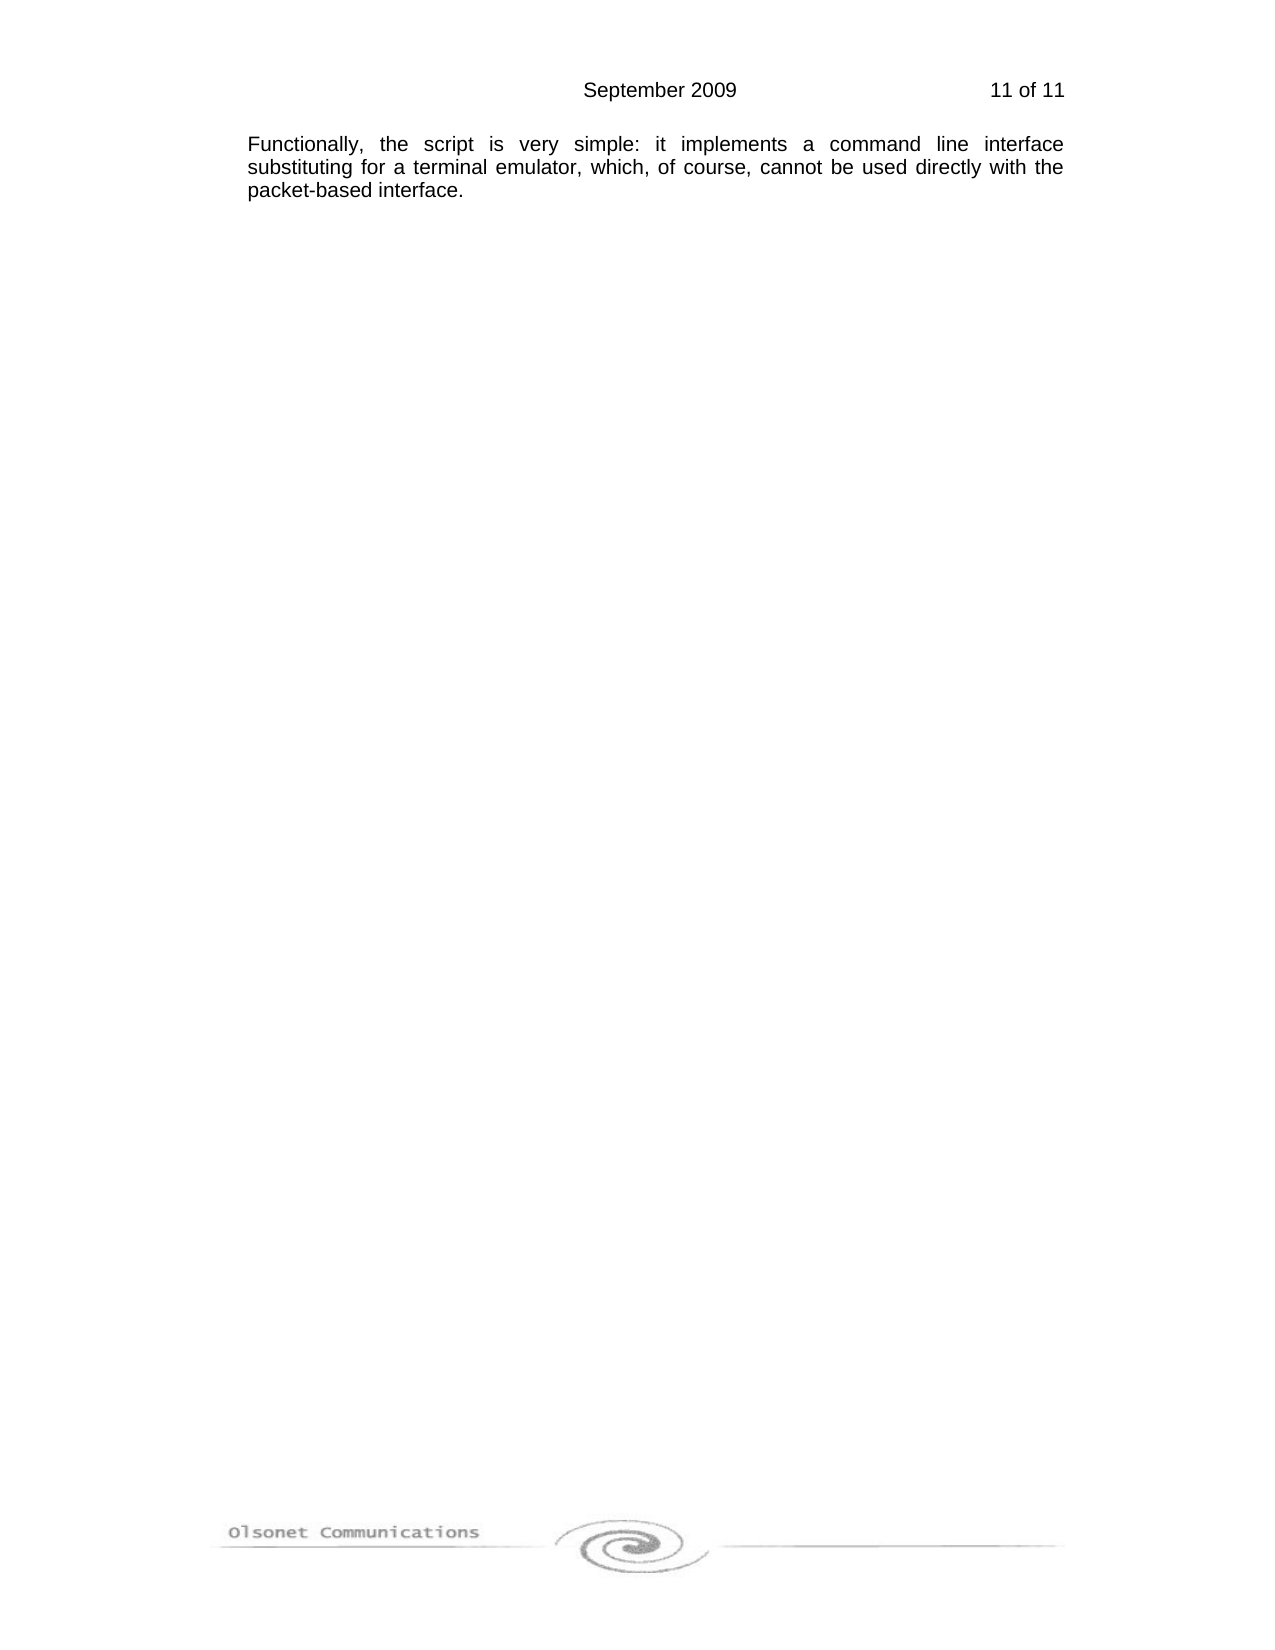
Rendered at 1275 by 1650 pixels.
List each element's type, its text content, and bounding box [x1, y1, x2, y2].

picture [210, 1504, 1065, 1596]
text Functionally, the script is very simple: it implements a command line interface substituting for a terminal emulator, which, of course, cannot be used directly with the packet-based interface. [247, 132, 1065, 202]
